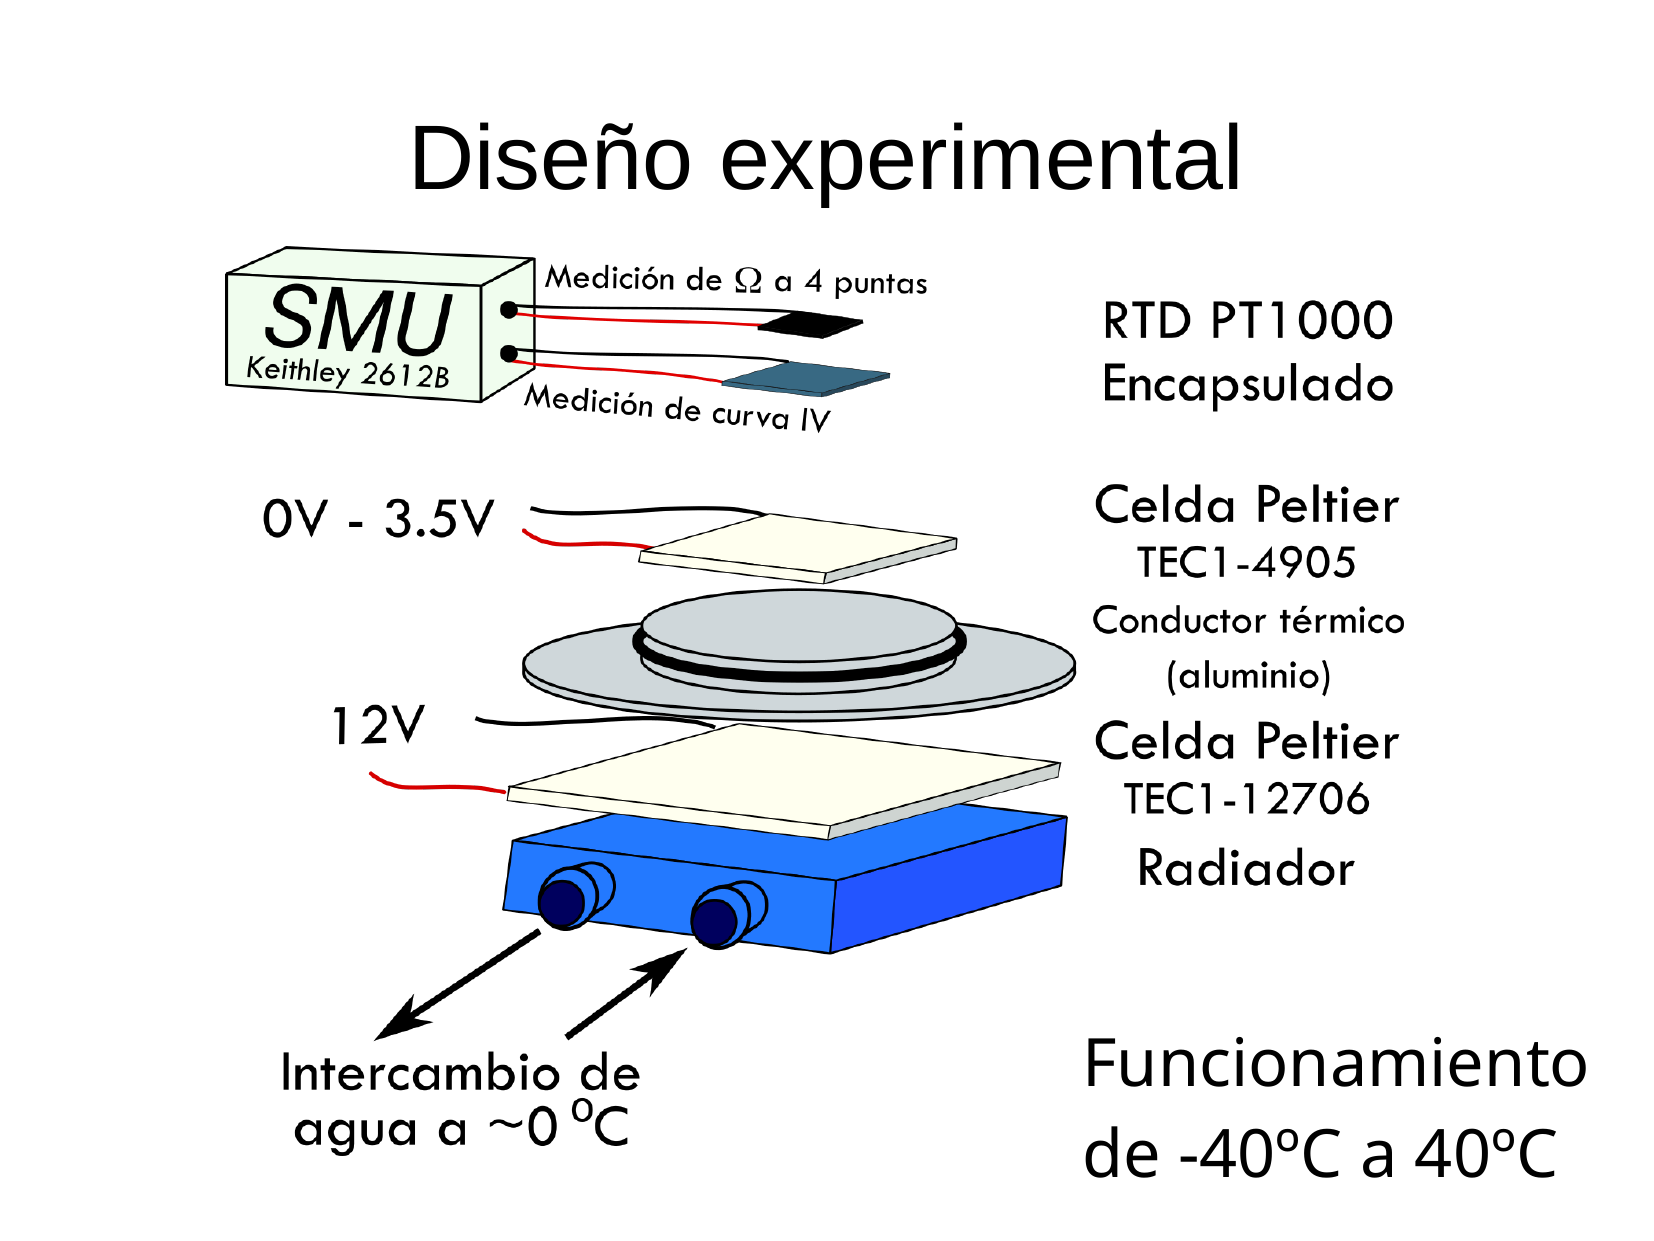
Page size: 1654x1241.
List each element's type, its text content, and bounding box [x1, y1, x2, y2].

text_box Funcionamiento de -40ºC a 40ºC [1031, 1008, 1553, 1169]
text_box Diseño experimental [82, 49, 1571, 257]
picture [225, 246, 1404, 1156]
